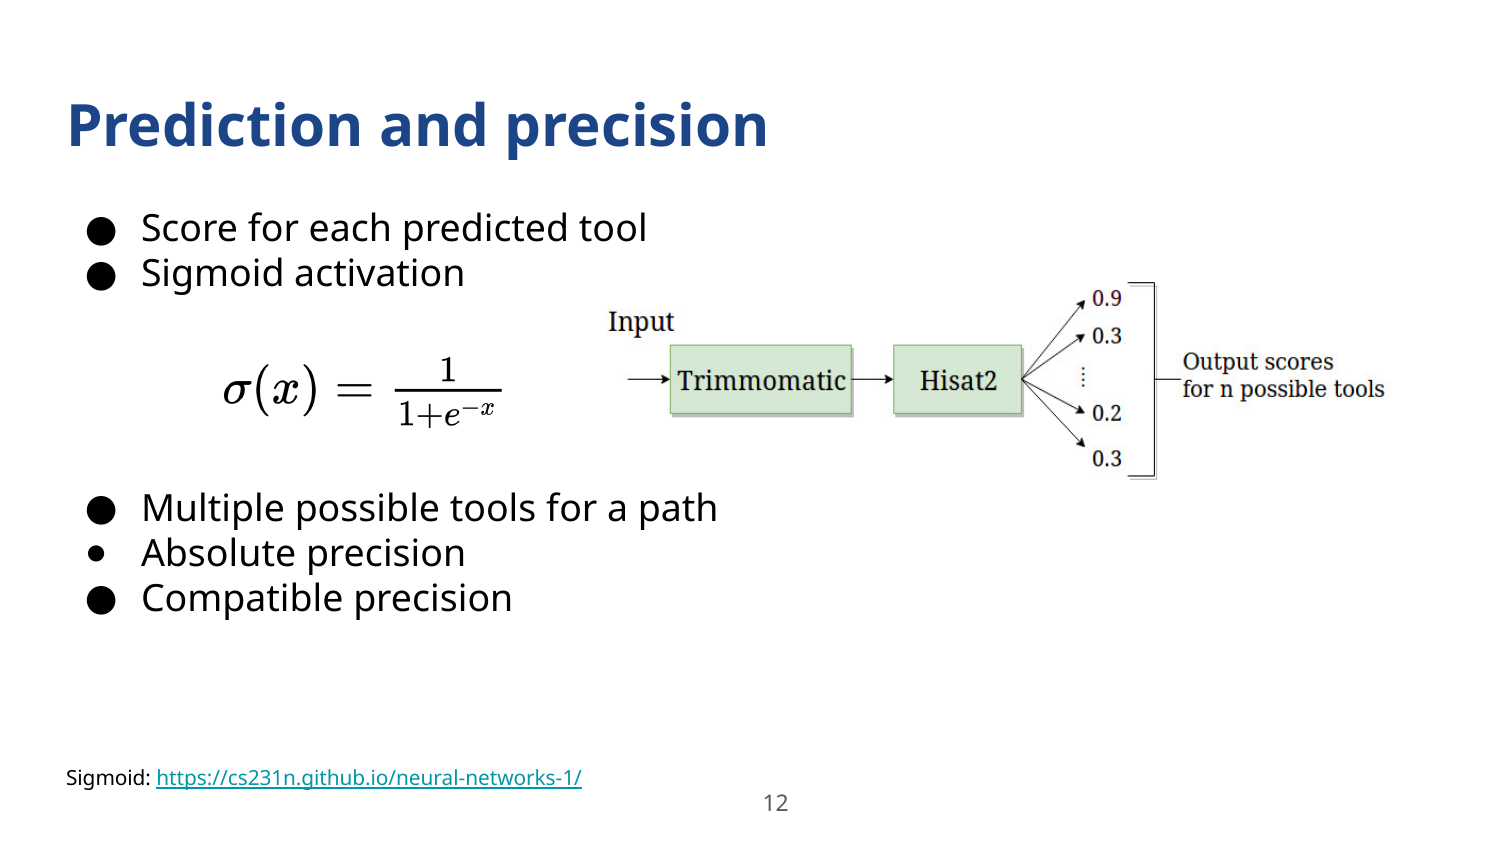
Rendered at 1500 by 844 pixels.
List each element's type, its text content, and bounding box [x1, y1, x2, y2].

picture [606, 281, 1405, 480]
list Score for each predicted tool Sigmoid activation Multiple possible tools for a path Absolute precision Compatible precision [51, 189, 1449, 750]
title Prediction and precision [51, 72, 1449, 167]
slide_number [714, 771, 805, 837]
text_box Sigmoid: https://cs231n.github.io/neural-networks-1/ [51, 749, 607, 796]
picture [222, 352, 508, 432]
